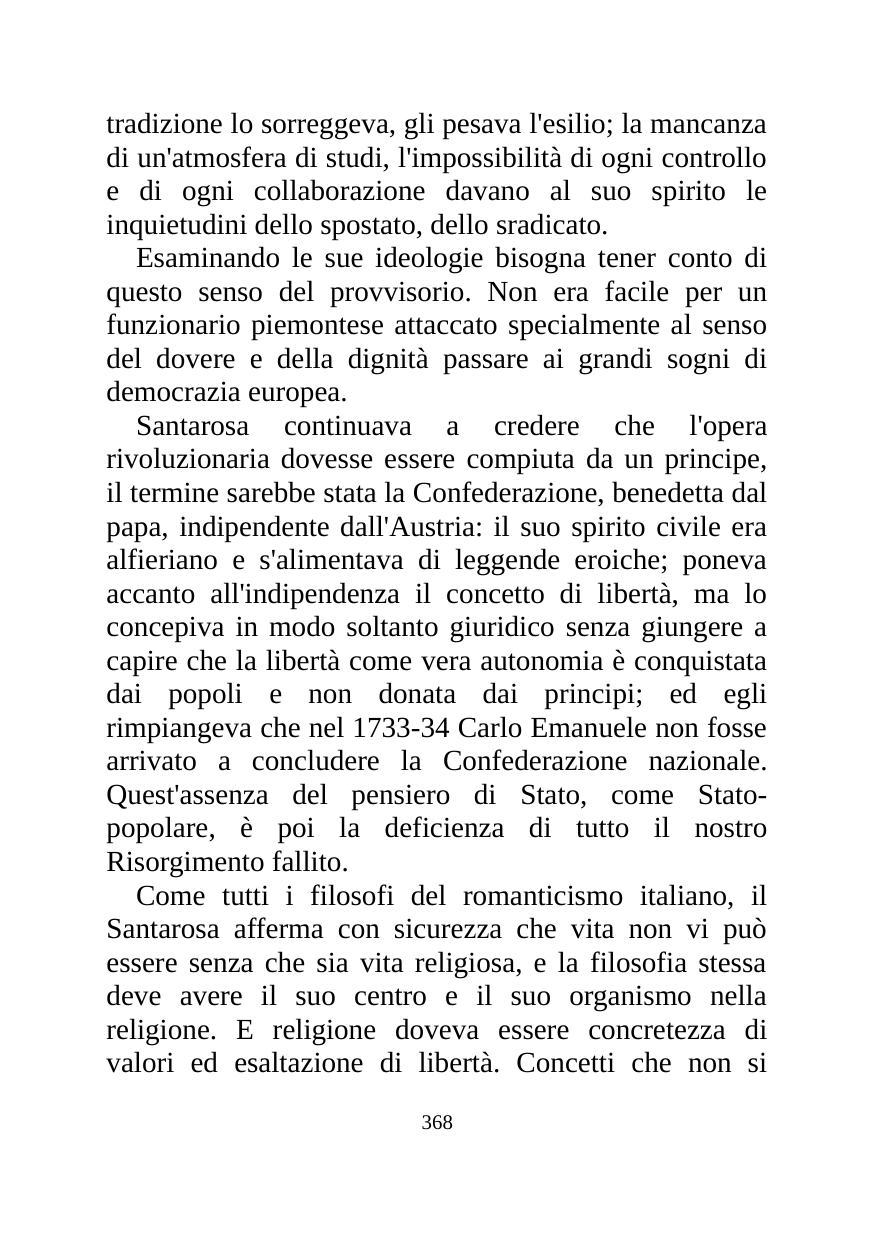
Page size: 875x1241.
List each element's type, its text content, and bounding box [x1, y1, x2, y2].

text Come tutti i filosofi del romanticismo italiano, il Santarosa afferma con sicurezza che vita non vi può essere senza che sia vita religiosa, e la filosofia stessa deve avere il suo centro e il suo organismo nella religione. E religione doveva essere concretezza di valori ed esaltazione di libertà. Concetti che non si [106, 878, 768, 1079]
text tradizione lo sorreggeva, gli pesava l'esilio; la mancanza di un'atmosfera di studi, l'impossibilità di ogni controllo e di ogni collaborazione davano al suo spirito le inquietudini dello spostato, dello sradicato. [106, 106, 768, 240]
text Santarosa continuava a credere che l'opera rivoluzionaria dovesse essere compiuta da un principe, il termine sarebbe stata la Confederazione, benedetta dal papa, indipendente dall'Austria: il suo spirito civile era alfieriano e s'alimentava di leggende eroiche; poneva accanto all'indipendenza il concetto di libertà, ma lo concepiva in modo soltanto giuridico senza giungere a capire che la libertà come vera autonomia è conquistata dai popoli e non donata dai principi; ed egli rimpiangeva che nel 1733-34 Carlo Emanuele non fosse arrivato a concludere la Confederazione nazionale. Quest'assenza del pensiero di Stato, come Stato-popolare, è poi la deficienza di tutto il nostro Risorgimento fallito. [106, 408, 768, 878]
text Esaminando le sue ideologie bisogna tener conto di questo senso del provvisorio. Non era facile per un funzionario piemontese attaccato specialmente al senso del dovere e della dignità passare ai grandi sogni di democrazia europea. [106, 240, 768, 408]
